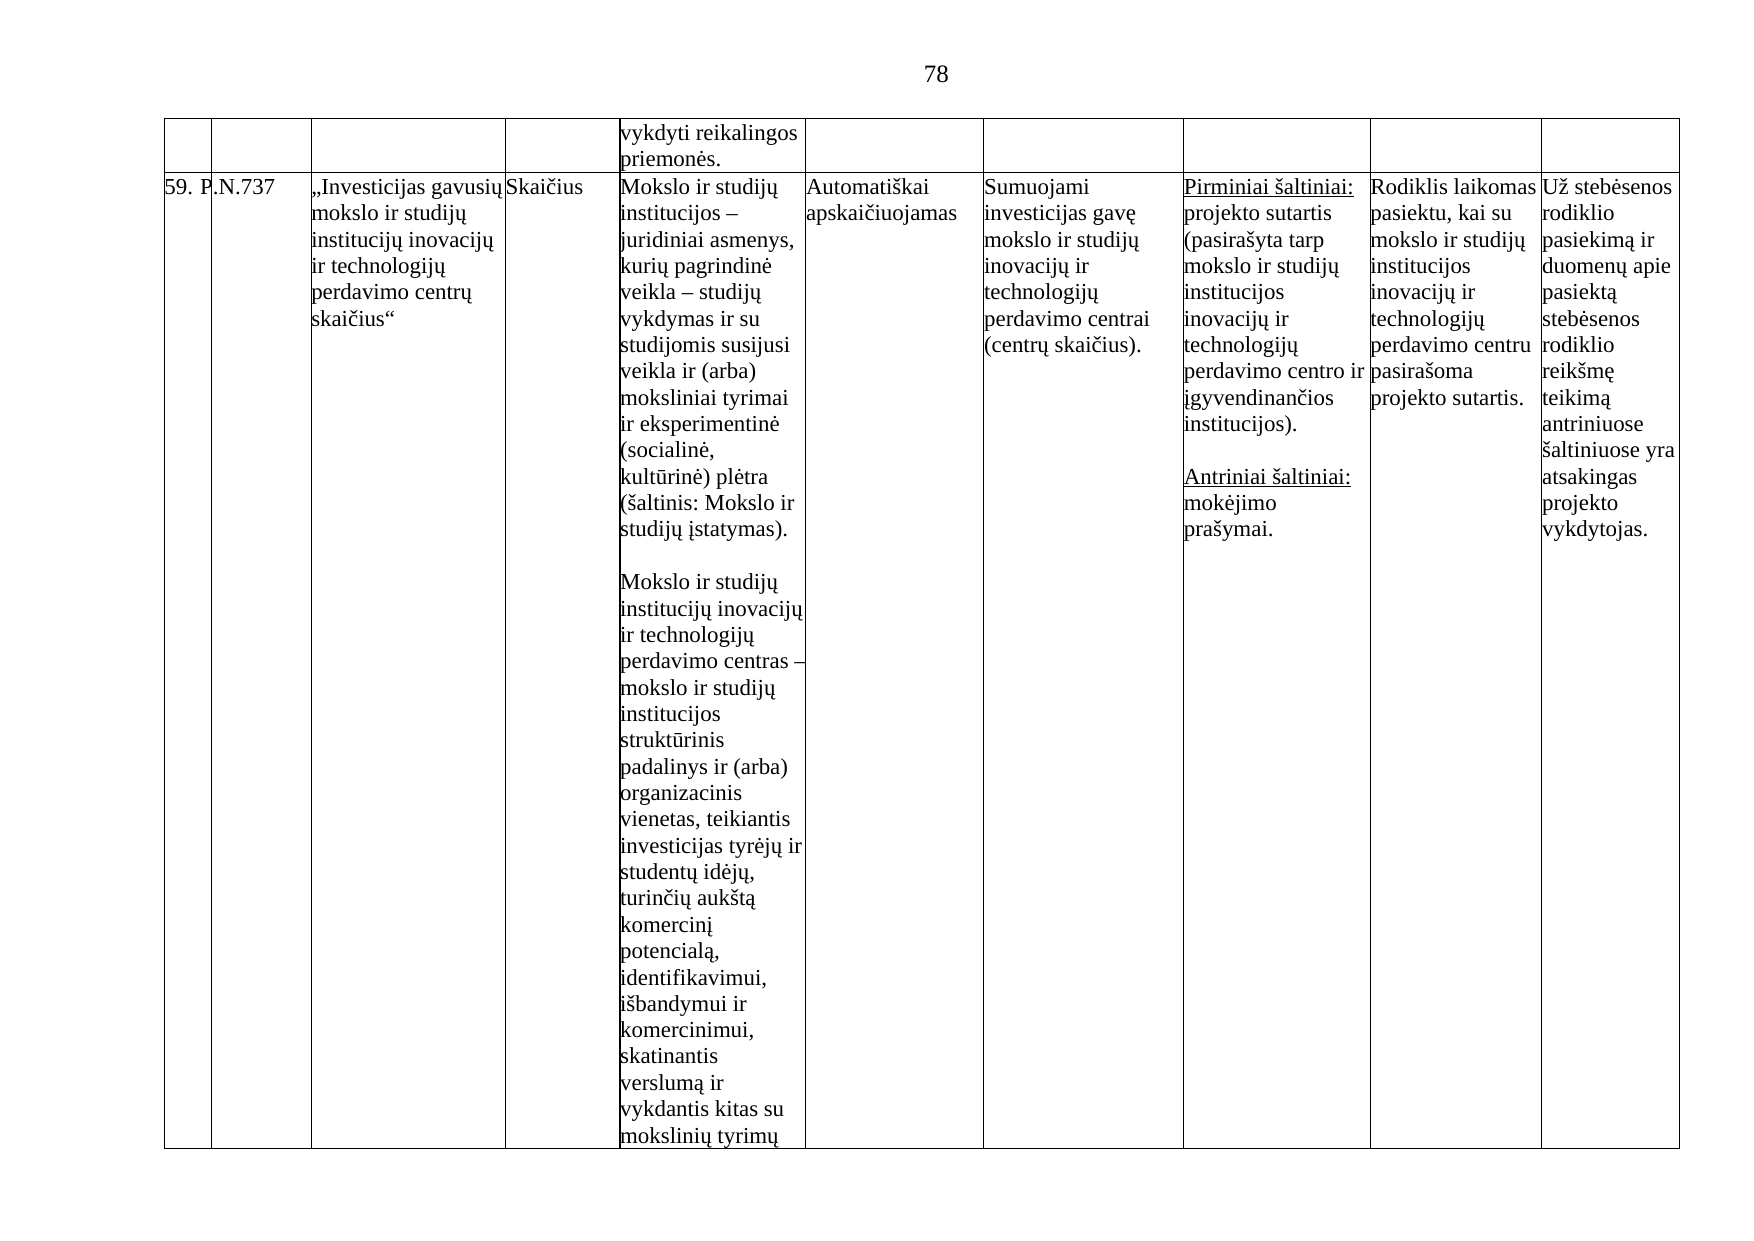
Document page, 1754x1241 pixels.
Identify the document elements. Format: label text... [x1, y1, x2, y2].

table_cell vykdyti reikalingos priemonės. [621, 119, 805, 172]
table_cell Sumuojami investicijas gavę mokslo ir studijų inovacijų ir technologijų perdavimo centrai (centrų skaičius). [984, 173, 1183, 1148]
table_cell Automatiškai apskaičiuojamas [806, 173, 983, 1148]
table_cell [806, 119, 983, 172]
table_cell Pirminiai šaltiniai: projekto sutartis (pasirašyta tarp mokslo ir studijų institucijos inovacijų ir technologijų perdavimo centro ir įgyvendinančios institucijos). Antriniai šaltiniai: mokėjimo prašymai. [1184, 173, 1370, 1148]
table_cell P.N.737 [212, 173, 311, 1148]
table_cell [1184, 119, 1370, 172]
table_cell [212, 119, 311, 172]
table_cell [312, 119, 505, 172]
table_cell [1371, 119, 1541, 172]
table_cell Rodiklis laikomas pasiektu, kai su mokslo ir studijų institucijos inovacijų ir technologijų perdavimo centru pasirašoma projekto sutartis. [1371, 173, 1541, 1148]
table_cell [984, 119, 1183, 172]
table_cell Už stebėsenos rodiklio pasiekimą ir duomenų apie pasiektą stebėsenos rodiklio reikšmę teikimą antriniuose šaltiniuose yra atsakingas projekto vykdytojas. [1542, 173, 1679, 1148]
table_cell [1542, 119, 1679, 172]
table_cell „Investicijas gavusių mokslo ir studijų institucijų inovacijų ir technologijų perdavimo centrų skaičius“ [312, 173, 505, 1148]
table_cell 59. [165, 173, 211, 1148]
table_cell [506, 119, 619, 172]
table_cell Skaičius [506, 173, 619, 1148]
table_cell Mokslo ir studijų institucijos – juridiniai asmenys, kurių pagrindinė veikla – studijų vykdymas ir su studijomis susijusi veikla ir (arba) moksliniai tyrimai ir eksperimentinė (socialinė, kultūrinė) plėtra (šaltinis: Mokslo ir studijų įstatymas). Mokslo ir studijų institucijų inovacijų ir technologijų perdavimo centras – mokslo ir studijų institucijos struktūrinis padalinys ir (arba) organizacinis vienetas, teikiantis investicijas tyrėjų ir studentų idėjų, turinčių aukštą komercinį potencialą, identifikavimui, išbandymui ir komercinimui, skatinantis verslumą ir vykdantis kitas su mokslinių tyrimų [621, 173, 805, 1148]
table_cell [165, 119, 211, 172]
